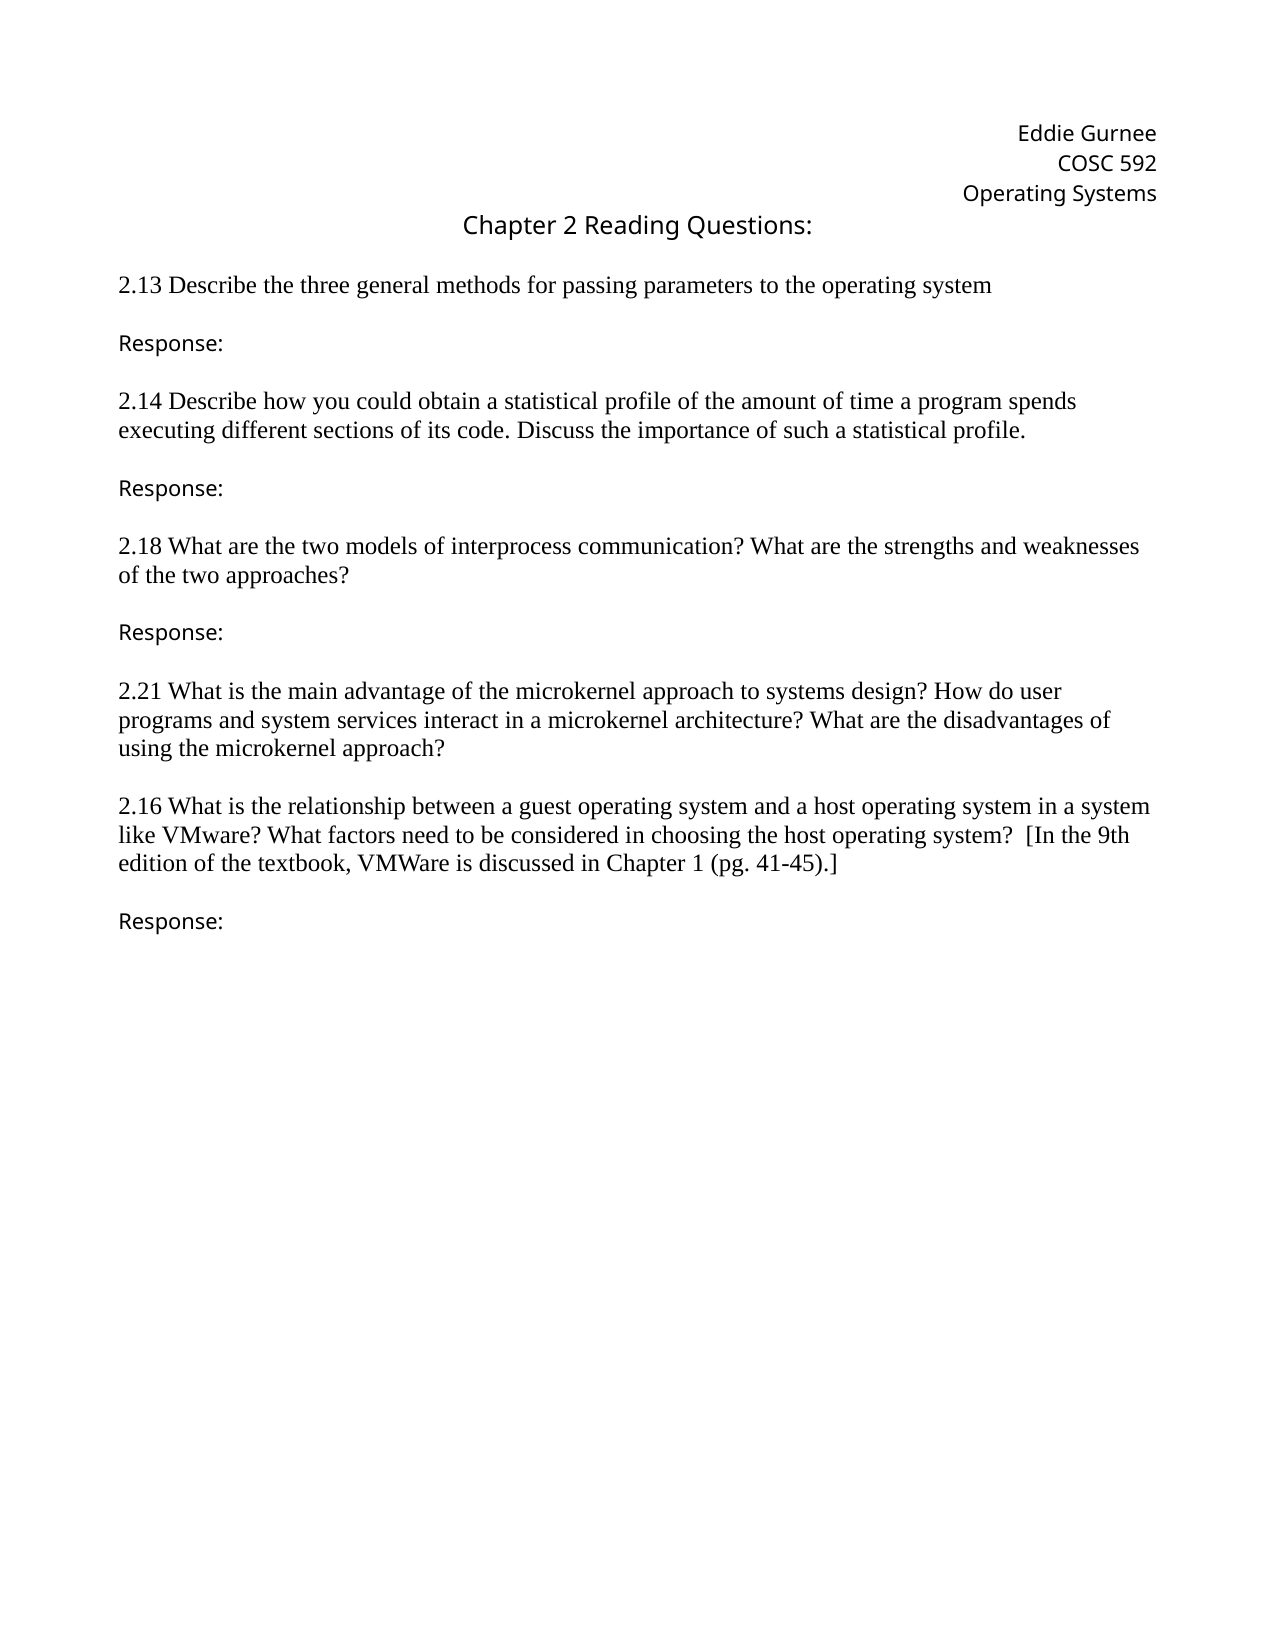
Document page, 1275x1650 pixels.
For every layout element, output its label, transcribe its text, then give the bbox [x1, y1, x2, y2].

text Response: [118, 473, 1157, 502]
text 2.18 What are the two models of interprocess communication? What are the strengths and weaknesses of the two approaches? [118, 531, 1157, 589]
text 2.13 Describe the three general methods for passing parameters to the operating system [118, 270, 1157, 299]
text 2.21 What is the main advantage of the microkernel approach to systems design? How do user programs and system services interact in a microkernel architecture? What are the disadvantages of using the microkernel approach? [118, 676, 1157, 762]
text Response: [118, 617, 1157, 647]
text Chapter 2 Reading Questions: [118, 207, 1157, 242]
text Response: [118, 906, 1157, 936]
text Eddie Gurnee [118, 118, 1157, 148]
text Operating Systems [118, 178, 1157, 207]
text COSC 592 [118, 148, 1157, 178]
text 2.14 Describe how you could obtain a statistical profile of the amount of time a program spends executing different sections of its code. Discuss the importance of such a statistical profile. [118, 386, 1157, 444]
text Response: [118, 328, 1157, 358]
text 2.16 What is the relationship between a guest operating system and a host operating system in a system like VMware? What factors need to be considered in choosing the host operating system? [In the 9th edition of the textbook, VMWare is discussed in Chapter 1 (pg. 41-45).] [118, 791, 1157, 877]
